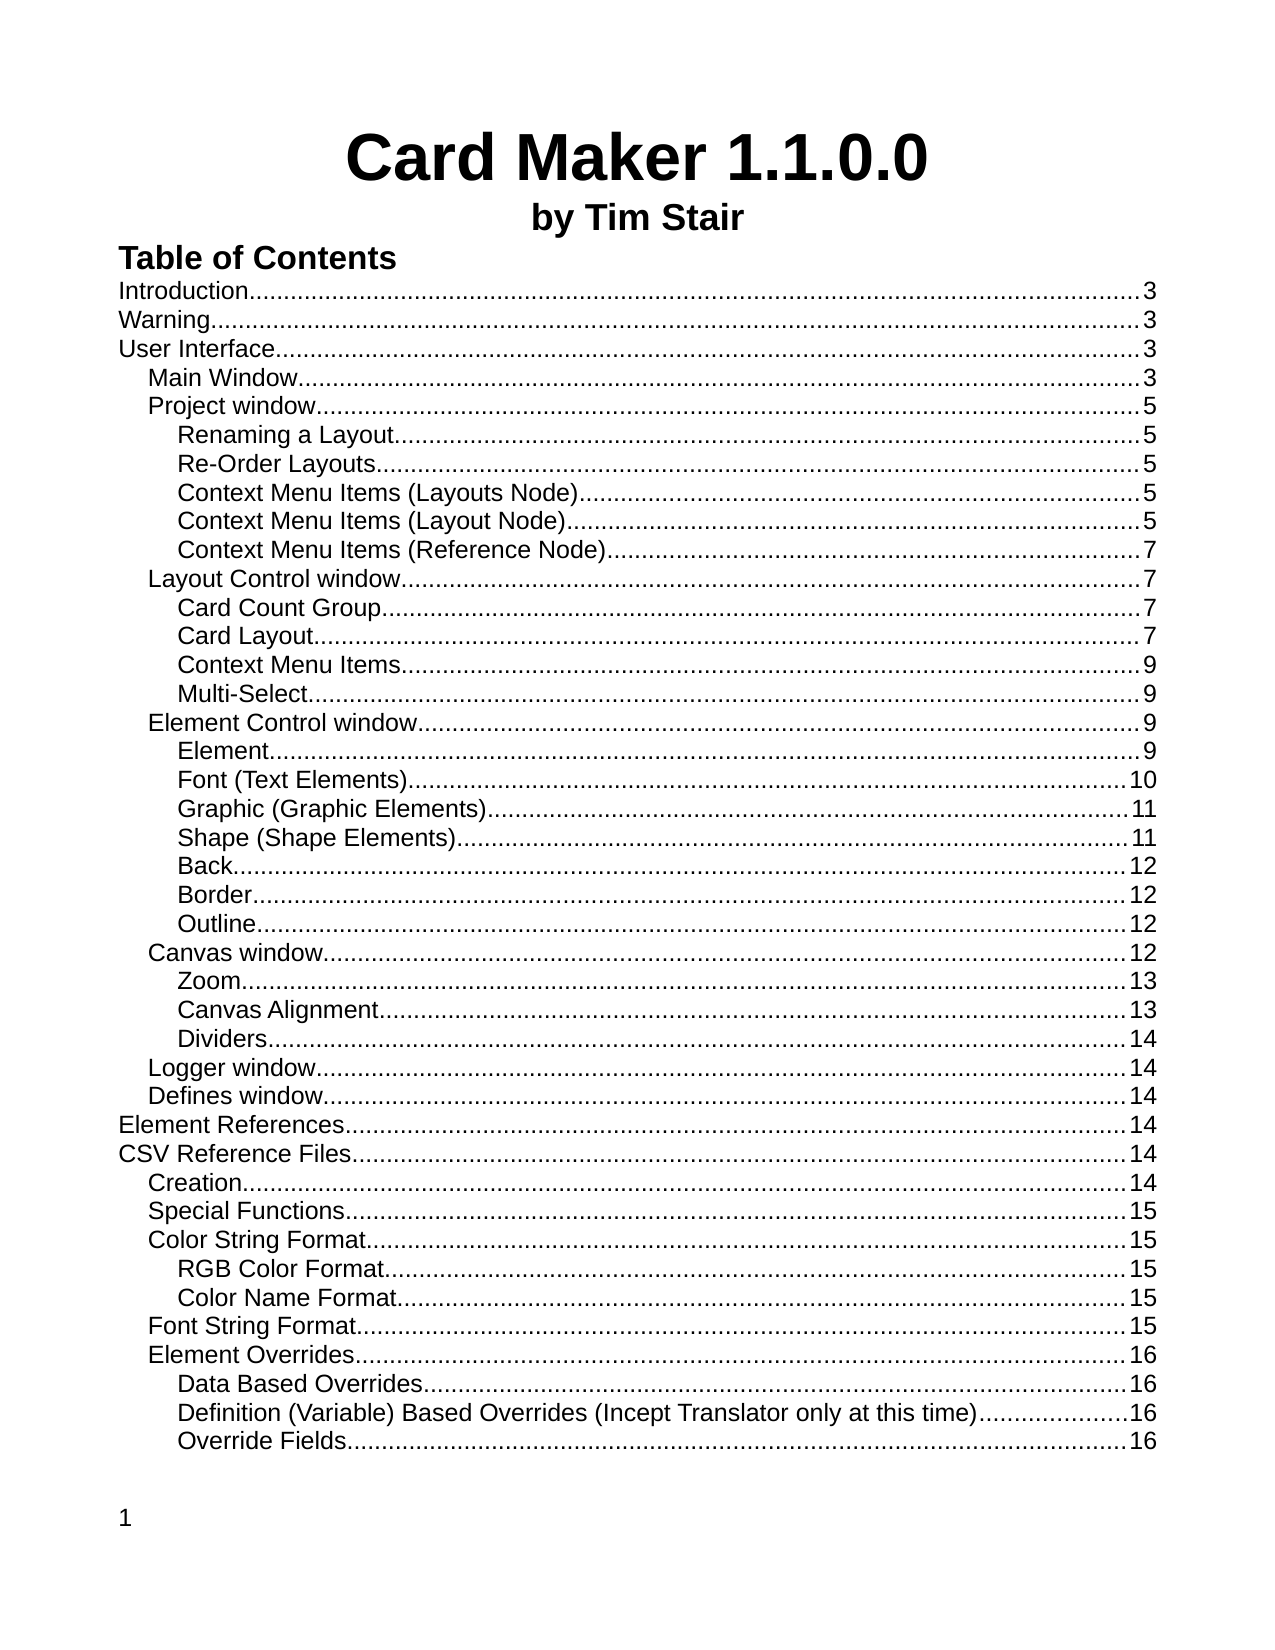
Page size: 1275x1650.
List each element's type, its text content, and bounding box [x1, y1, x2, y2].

text Re-Order Layouts 5 [177, 449, 1157, 478]
text Element Overrides 16 [148, 1340, 1157, 1369]
text Shape (Shape Elements) 11 [177, 823, 1157, 851]
text Zoom 13 [177, 966, 1157, 995]
text Font (Text Elements) 10 [177, 765, 1157, 794]
text Element Control window 9 [148, 708, 1157, 736]
text Override Fields 16 [177, 1426, 1157, 1455]
text by Tim Stair [118, 195, 1157, 238]
text Canvas Alignment 13 [177, 995, 1157, 1024]
text Introduction 3 [118, 276, 1157, 305]
text Renaming a Layout 5 [177, 420, 1157, 449]
text Definition (Variable) Based Overrides (Incept Translator only at this time) 16 [177, 1398, 1157, 1426]
text Multi-Select 9 [177, 679, 1157, 708]
text Outline 12 [177, 909, 1157, 938]
text Card Maker 1.1.0.0 [118, 118, 1157, 195]
text Card Count Group 7 [177, 593, 1157, 621]
subtitle Table of Contents [118, 238, 1157, 276]
text Context Menu Items (Layout Node) 5 [177, 506, 1157, 535]
text Back 12 [177, 851, 1157, 880]
text Context Menu Items 9 [177, 650, 1157, 679]
text Logger window 14 [148, 1053, 1157, 1081]
text Element 9 [177, 736, 1157, 765]
text Border 12 [177, 880, 1157, 909]
text Graphic (Graphic Elements) 11 [177, 794, 1157, 823]
text Creation 14 [148, 1168, 1157, 1196]
text Dividers 14 [177, 1024, 1157, 1053]
text Data Based Overrides 16 [177, 1369, 1157, 1398]
text Context Menu Items (Layouts Node) 5 [177, 478, 1157, 506]
text Context Menu Items (Reference Node) 7 [177, 535, 1157, 564]
text Defines window 14 [148, 1081, 1157, 1110]
text Card Layout 7 [177, 621, 1157, 650]
text Main Window 3 [148, 363, 1157, 391]
text User Interface 3 [118, 334, 1157, 363]
text Layout Control window 7 [148, 564, 1157, 593]
text Font String Format 15 [148, 1311, 1157, 1340]
text Element References 14 [118, 1110, 1157, 1139]
text CSV Reference Files 14 [118, 1139, 1157, 1168]
text Project window 5 [148, 391, 1157, 420]
text Color Name Format 15 [177, 1283, 1157, 1311]
text Special Functions 15 [148, 1196, 1157, 1225]
text Canvas window 12 [148, 938, 1157, 966]
text RGB Color Format 15 [177, 1254, 1157, 1283]
text Warning 3 [118, 305, 1157, 334]
text Color String Format 15 [148, 1225, 1157, 1254]
